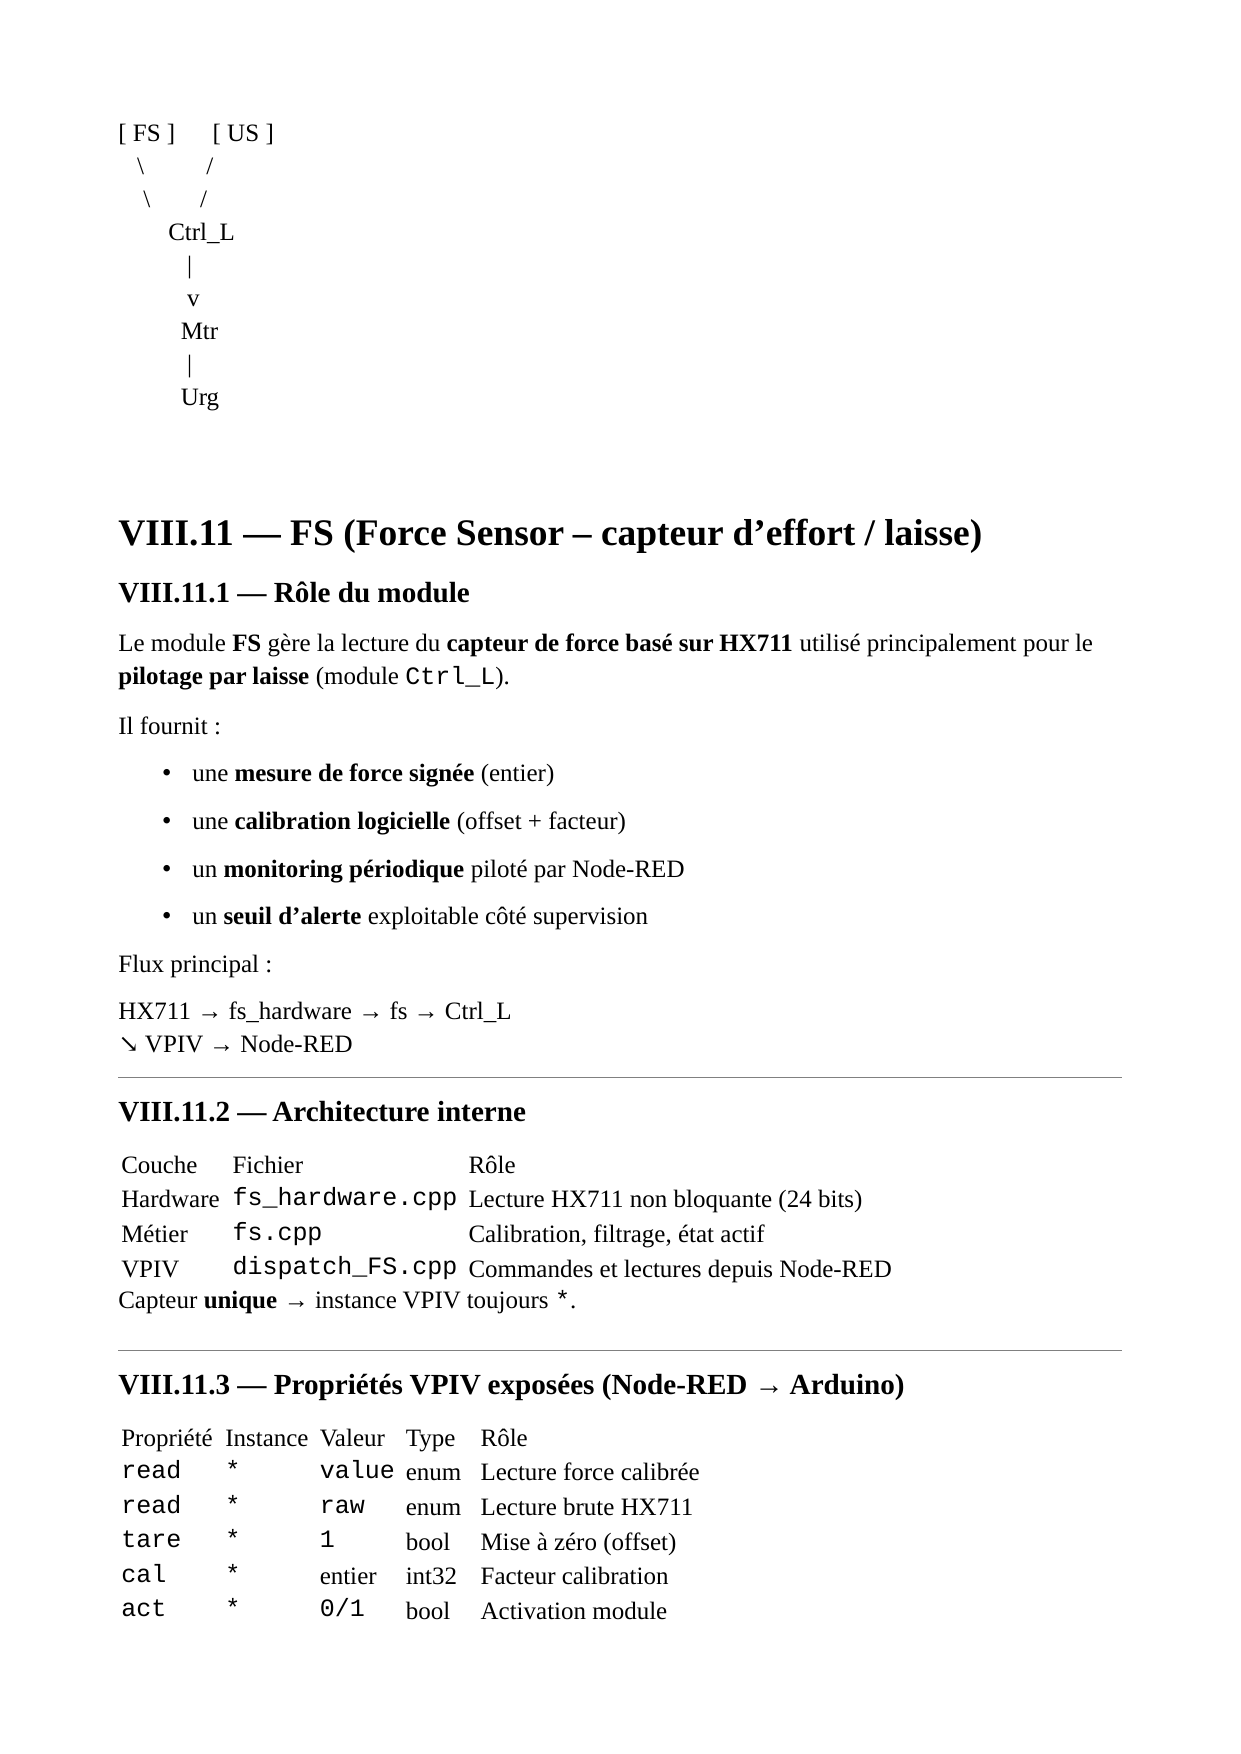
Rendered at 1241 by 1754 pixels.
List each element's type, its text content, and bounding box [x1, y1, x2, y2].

table_cell * [222, 1489, 317, 1524]
subtitle VIII.11 — FS (Force Sensor – capteur d’effort / laisse) [118, 511, 1122, 554]
list un seuil d’alerte exploitable côté supervision [162, 901, 1122, 930]
table_cell entier [317, 1558, 403, 1593]
table_cell Lecture force calibrée [478, 1455, 712, 1489]
table_cell dispatch_FS.cpp [229, 1251, 465, 1285]
table_cell act [118, 1593, 222, 1627]
table_header Fichier [229, 1147, 465, 1182]
table_cell read [118, 1455, 222, 1489]
list un monitoring périodique piloté par Node-RED [162, 854, 1122, 882]
table_cell Mise à zéro (offset) [478, 1524, 712, 1558]
table_cell enum [403, 1455, 477, 1489]
table_cell * [222, 1593, 317, 1627]
table_cell cal [118, 1558, 222, 1593]
table_cell Calibration, filtrage, état actif [465, 1216, 904, 1251]
table_cell read [118, 1489, 222, 1524]
subtitle VIII.11.3 — Propriétés VPIV exposées (Node-RED → Arduino) [118, 1367, 1122, 1400]
table_cell enum [403, 1489, 477, 1524]
text Flux principal : [118, 949, 1122, 978]
list une mesure de force signée (entier) [162, 758, 1122, 787]
table_header Type [403, 1420, 477, 1454]
table_cell bool [403, 1593, 477, 1627]
table_cell Métier [118, 1216, 229, 1251]
table_cell * [222, 1558, 317, 1593]
table_cell Hardware [118, 1182, 229, 1216]
list une calibration logicielle (offset + facteur) [162, 806, 1122, 835]
table_cell 1 [317, 1524, 403, 1558]
subtitle VIII.11.1 — Rôle du module [118, 575, 1122, 608]
table_cell bool [403, 1524, 477, 1558]
text Capteur unique → instance VPIV toujours *. [118, 1285, 1122, 1316]
text Le module FS gère la lecture du capteur de force basé sur HX711 utilisé principalement pour le pilotage par laisse (module Ctrl_L). [118, 628, 1122, 692]
table_cell VPIV [118, 1251, 229, 1285]
table_cell Commandes et lectures depuis Node-RED [465, 1251, 904, 1285]
text Il fournit : [118, 711, 1122, 739]
table_cell Activation module [478, 1593, 712, 1627]
table_cell value [317, 1455, 403, 1489]
text HX711 → fs_hardware → fs → Ctrl_L [118, 996, 1122, 1025]
text [ FS ] [ US ] \ / \ / Ctrl_L | v Mtr | Urg [118, 118, 1122, 444]
table_cell * [222, 1455, 317, 1489]
table_cell fs_hardware.cpp [229, 1182, 465, 1216]
table_cell raw [317, 1489, 403, 1524]
table_header Instance [222, 1420, 317, 1454]
text ↘ VPIV → Node-RED [118, 1029, 1122, 1058]
table_header Valeur [317, 1420, 403, 1454]
table_cell * [222, 1524, 317, 1558]
table_cell fs.cpp [229, 1216, 465, 1251]
table_header Couche [118, 1147, 229, 1182]
table_cell int32 [403, 1558, 477, 1593]
table_header Rôle [478, 1420, 712, 1454]
subtitle VIII.11.2 — Architecture interne [118, 1094, 1122, 1127]
table_header Propriété [118, 1420, 222, 1454]
table_cell 0/1 [317, 1593, 403, 1627]
table_cell Lecture brute HX711 [478, 1489, 712, 1524]
table_cell Facteur calibration [478, 1558, 712, 1593]
table_header Rôle [465, 1147, 904, 1182]
table_cell tare [118, 1524, 222, 1558]
table_cell Lecture HX711 non bloquante (24 bits) [465, 1182, 904, 1216]
